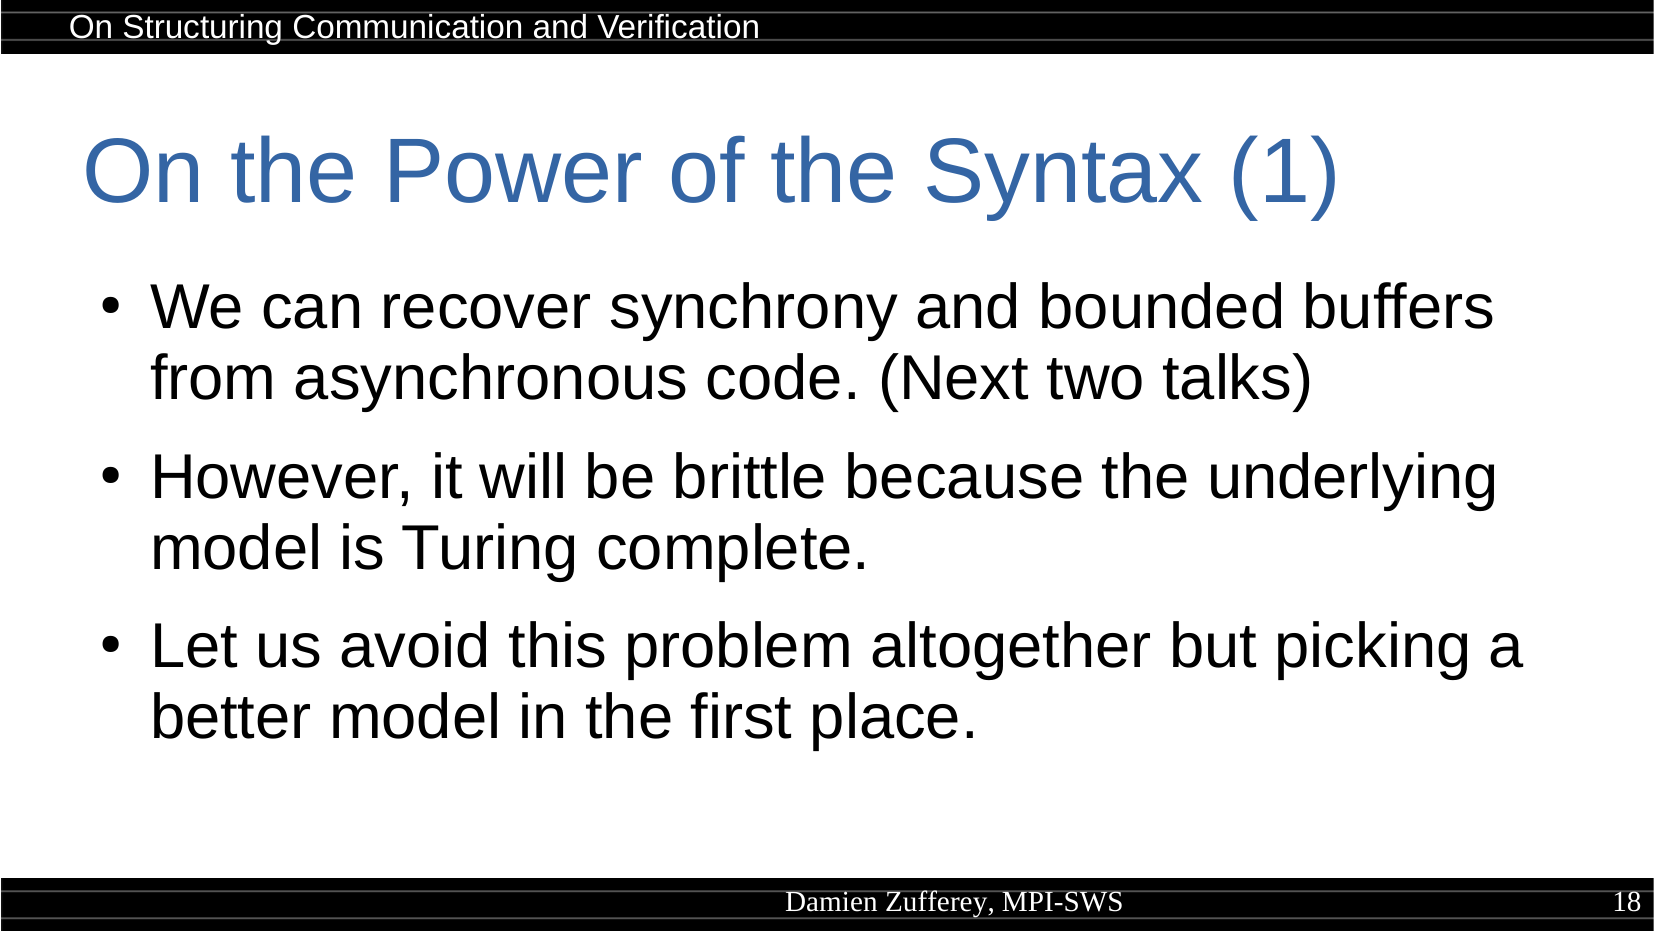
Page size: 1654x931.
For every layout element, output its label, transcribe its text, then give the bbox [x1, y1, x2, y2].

picture [1, 0, 1654, 54]
list We can recover synchrony and bounded buffers from asynchronous code. (Next two talks) However, it will be brittle because the underlying model is Turing complete. Let us avoid this problem altogether but picking a better model in the first place. [82, 271, 1571, 758]
picture [1, 878, 1654, 931]
title On the Power of the Syntax (1) [82, 92, 1571, 249]
